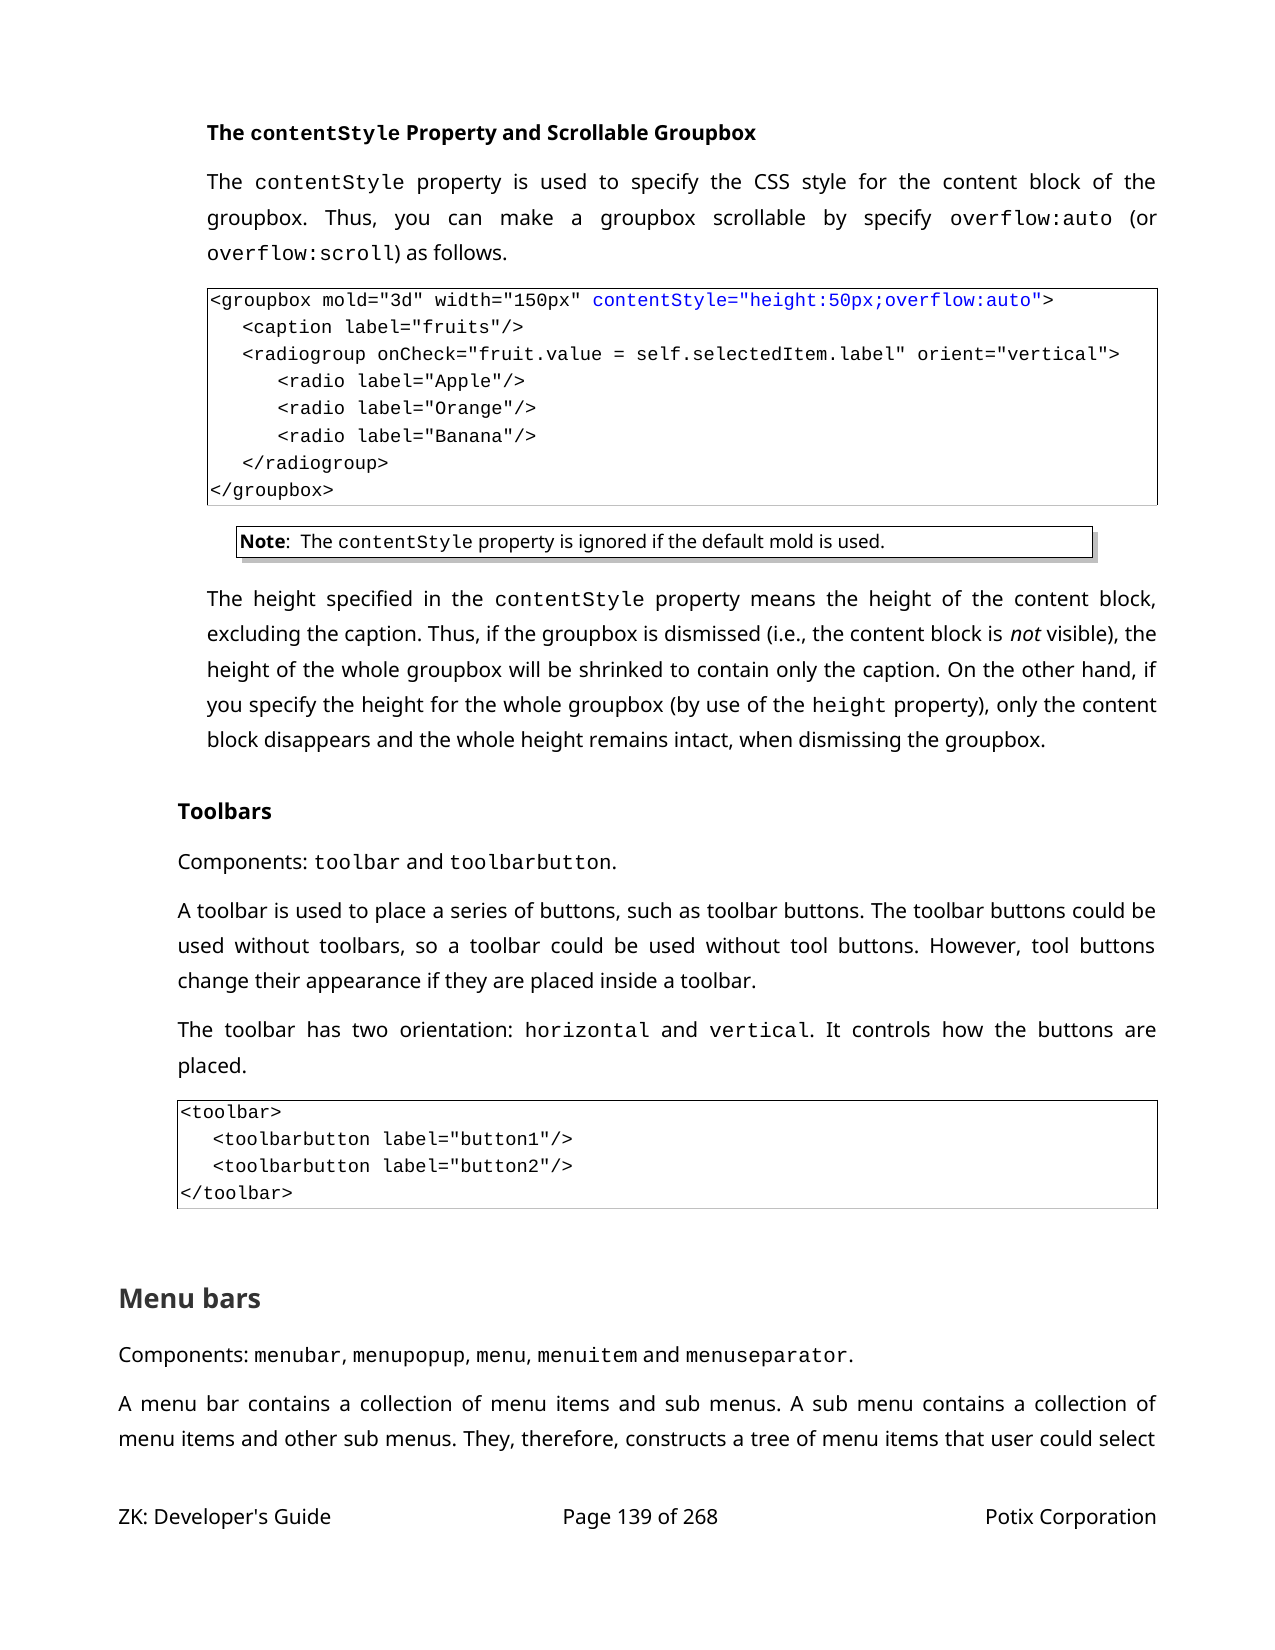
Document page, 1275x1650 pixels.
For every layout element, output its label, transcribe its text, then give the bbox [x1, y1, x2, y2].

text <toolbar> [178, 1101, 1157, 1124]
text The height specified in the contentStyle property means the height of the content block, excluding the caption. Thus, if the groupbox is dismissed (i.e., the content block is not visible), the height of the whole groupbox will be shrinked to contain only the caption. On the other hand, if you specify the height for the whole groupbox (by use of the height property), only the content block disappears and the whole height remains intact, when dismissing the groupbox. [207, 584, 1157, 754]
text <groupbox mold="3d" width="150px" contentStyle="height:50px;overflow:auto"> [208, 289, 1157, 312]
text Components: toolbar and toolbarbutton. [177, 847, 1157, 875]
text Note: The contentStyle property is ignored if the default mold is used. [237, 527, 1092, 557]
text <caption label="fruits"/> [208, 315, 1157, 339]
text <toolbarbutton label="button2"/> [178, 1154, 1157, 1178]
text <radio label="Banana"/> [208, 423, 1157, 448]
text </radiogroup> [208, 451, 1157, 475]
subtitle Toolbars [177, 796, 1157, 826]
text </toolbar> [178, 1181, 1157, 1208]
text <radio label="Orange"/> [208, 396, 1157, 421]
text Components: menubar, menupopup, menu, menuitem and menuseparator. [118, 1340, 1157, 1368]
subtitle The contentStyle Property and Scrollable Groupbox [207, 118, 1157, 147]
subtitle Menu bars [118, 1279, 1157, 1316]
text A toolbar is used to place a series of buttons, such as toolbar buttons. The toolbar buttons could be used without toolbars, so a toolbar could be used without tool buttons. However, tool buttons change their appearance if they are placed inside a toolbar. [177, 896, 1157, 995]
text </groupbox> [208, 478, 1157, 505]
text <radio label="Apple"/> [208, 369, 1157, 393]
text The contentStyle property is used to specify the CSS style for the content block of the groupbox. Thus, you can make a groupbox scrollable by specify overflow:auto (or overflow:scroll) as follows. [207, 167, 1157, 267]
text The toolbar has two orientation: horizontal and vertical. It controls how the buttons are placed. [177, 1015, 1157, 1079]
text <toolbarbutton label="button1"/> [178, 1127, 1157, 1151]
text <radiogroup onCheck="fruit.value = self.selectedItem.label" orient="vertical"> [208, 342, 1157, 366]
text A menu bar contains a collection of menu items and sub menus. A sub menu contains a collection of menu items and other sub menus. They, therefore, constructs a tree of menu items that user could select [118, 1389, 1157, 1452]
